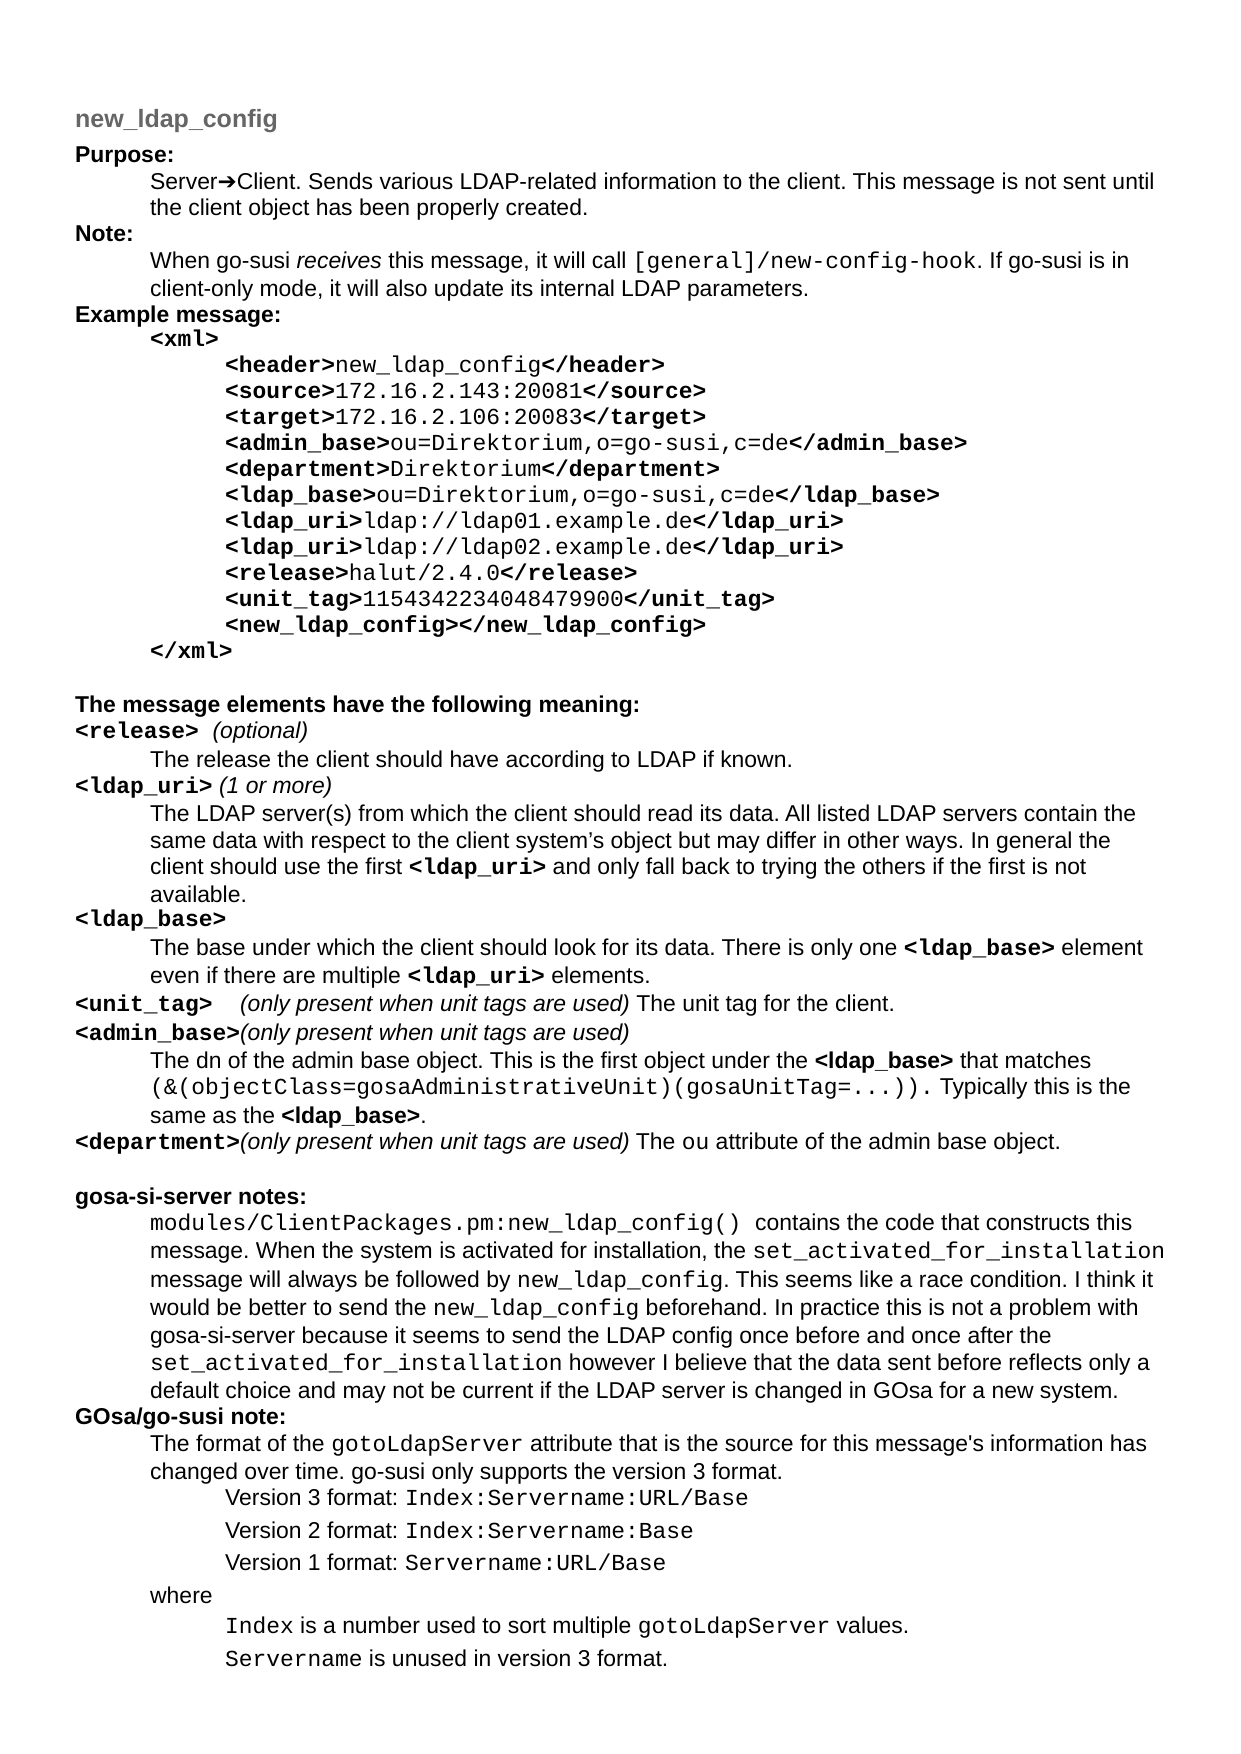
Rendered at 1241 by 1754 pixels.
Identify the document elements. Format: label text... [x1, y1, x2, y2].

text <release> (optional) [75, 717, 1165, 746]
text <department>Direktorium</department> [225, 457, 1165, 483]
text The message elements have the following meaning: [75, 691, 1165, 717]
text The dn of the admin base object. This is the first object under the <ldap_base> that matches (&(objectClass=gosaAdministrativeUnit)(gosaUnitTag=...)). Typically this is the same as the <ldap_base>. [150, 1047, 1165, 1128]
text modules/ClientPackages.pm:new_ldap_config() contains the code that constructs this message. When the system is activated for installation, the set_activated_for_installation message will always be followed by new_ldap_config. This seems like a race condition. I think it would be better to send the new_ldap_config beforehand. In practice this is not a problem with gosa-si-server because it seems to send the LDAP config once before and once after the set_activated_for_installation however I believe that the data sent before reflects only a default choice and may not be current if the LDAP server is changed in GOsa for a new system. [150, 1209, 1165, 1403]
text Purpose: [75, 141, 1165, 168]
text <release>halut/2.4.0</release> [225, 561, 1165, 587]
text Index is a number used to sort multiple gotoLdapServer values. [225, 1612, 1165, 1640]
text <unit_tag> (only present when unit tags are used) The unit tag for the client. [75, 990, 1165, 1018]
text Version 2 format: Index:Servername:Base [225, 1517, 1165, 1545]
text gosa-si-server notes: [75, 1183, 1165, 1209]
text </xml> [150, 639, 1165, 665]
text <ldap_uri>ldap://ldap02.example.de</ldap_uri> [225, 535, 1165, 561]
text <ldap_uri>ldap://ldap01.example.de</ldap_uri> [225, 509, 1165, 535]
text <department>(only present when unit tags are used) The ou attribute of the admin base object. [75, 1128, 1165, 1156]
text Server➔Client. Sends various LDAP-related information to the client. This message is not sent until the client object has been properly created. [150, 168, 1165, 220]
text <source>172.16.2.143:20081</source> [225, 379, 1165, 406]
text where [150, 1582, 1165, 1608]
text <admin_base>(only present when unit tags are used) [75, 1018, 1165, 1047]
text Version 1 format: Servername:URL/Base [225, 1549, 1165, 1578]
text Version 3 format: Index:Servername:URL/Base [225, 1484, 1165, 1513]
text When go-susi receives this message, it will call [general]/new-config-hook. If go-susi is in client-only mode, it will also update its internal LDAP parameters. [150, 247, 1165, 301]
text <target>172.16.2.106:20083</target> [225, 406, 1165, 431]
text Example message: [75, 301, 1165, 328]
text Servername is unused in version 3 format. [225, 1644, 1165, 1673]
text The format of the gotoLdapServer attribute that is the source for this message's information has changed over time. go-susi only supports the version 3 format. [150, 1430, 1165, 1484]
text <ldap_uri> (1 or more) [75, 772, 1165, 800]
text <header>new_ldap_config</header> [225, 354, 1165, 379]
text <new_ldap_config></new_ldap_config> [225, 613, 1165, 639]
text The release the client should have according to LDAP if known. [150, 746, 1165, 772]
text Note: [75, 220, 1165, 247]
text The base under which the client should look for its data. There is only one <ldap_base> element even if there are multiple <ldap_uri> elements. [150, 933, 1165, 990]
text The LDAP server(s) from which the client should read its data. All listed LDAP servers contain the same data with respect to the client system’s object but may differ in other ways. In general the client should use the first <ldap_uri> and only fall back to trying the others if the first is not available. [150, 800, 1165, 908]
text <xml> [150, 328, 1165, 354]
text <ldap_base> [75, 908, 1165, 933]
text <admin_base>ou=Direktorium,o=go-susi,c=de</admin_base> [225, 431, 1165, 457]
text <ldap_base>ou=Direktorium,o=go-susi,c=de</ldap_base> [225, 483, 1165, 509]
subtitle new_ldap_config [75, 104, 1165, 133]
text <unit_tag>1154342234048479900</unit_tag> [225, 587, 1165, 613]
text GOsa/go-susi note: [75, 1403, 1165, 1430]
